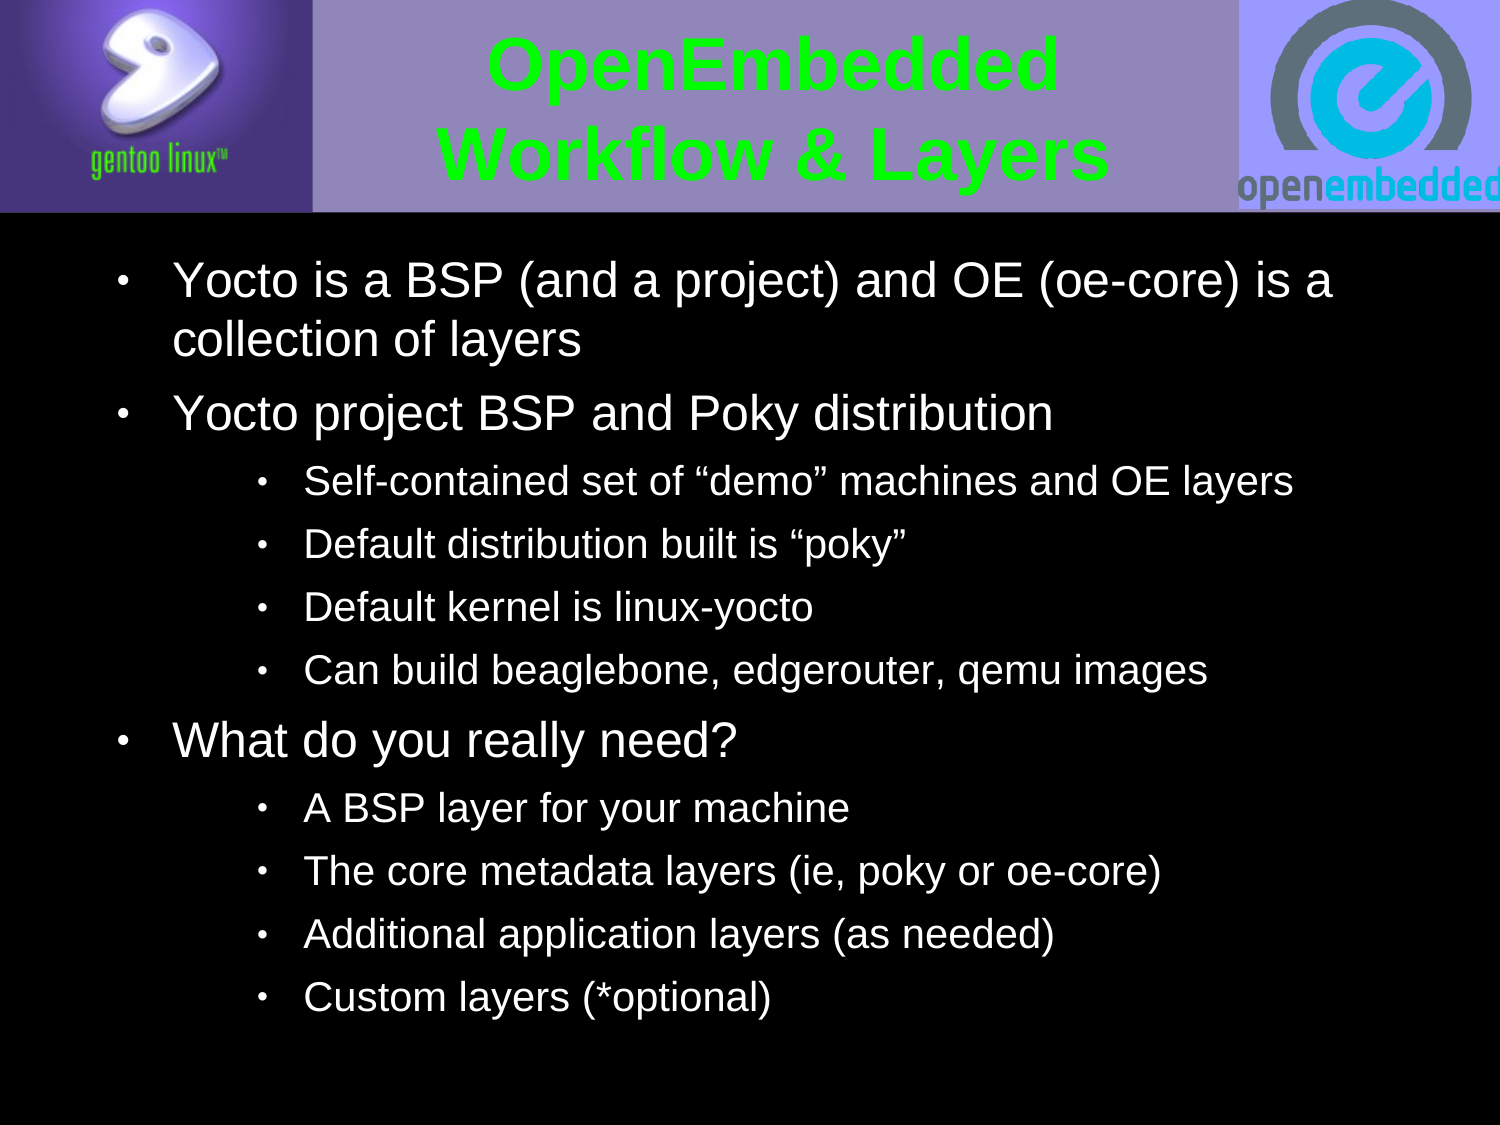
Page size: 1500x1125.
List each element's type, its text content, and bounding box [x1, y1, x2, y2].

title OpenEmbedded Workflow & Layers [318, 0, 1230, 238]
picture [0, 0, 302, 183]
picture [1238, 0, 1500, 210]
list Yocto is a BSP (and a project) and OE (oe-core) is a collection of layers Yocto project BSP and Poky distribution Self-contained set of “demo” machines and OE layers Default distribution built is “poky” Default kernel is linux-yocto Can build beaglebone, edgerouter, qemu images What do you really need? A BSP layer for your machine The core metadata layers (ie, poky or oe-core) Additional application layers (as needed) Custom layers (*optional) [59, 249, 1440, 1125]
